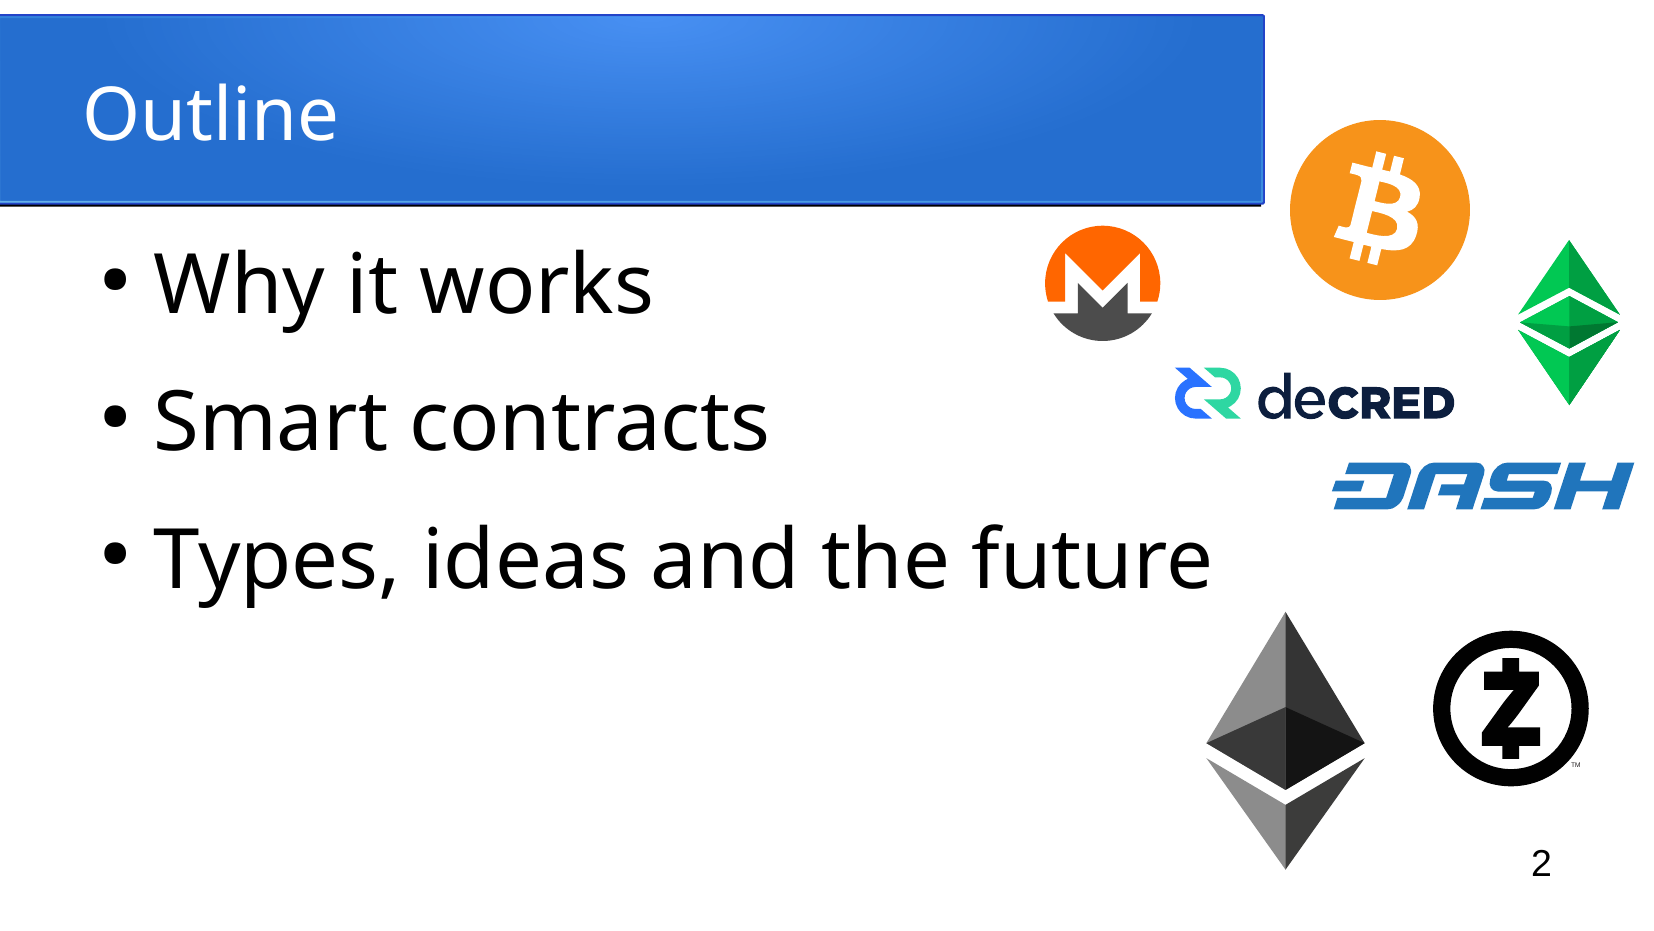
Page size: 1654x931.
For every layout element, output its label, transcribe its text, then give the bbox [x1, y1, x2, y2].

picture [1174, 366, 1456, 421]
picture [1518, 240, 1621, 406]
picture [1331, 461, 1636, 511]
list Why it works Smart contracts Types, ideas and the future [82, 224, 1571, 764]
picture [1432, 630, 1591, 788]
picture [1043, 224, 1171, 344]
picture [1290, 120, 1471, 301]
title Outline [82, 35, 1235, 189]
picture [1206, 611, 1366, 871]
